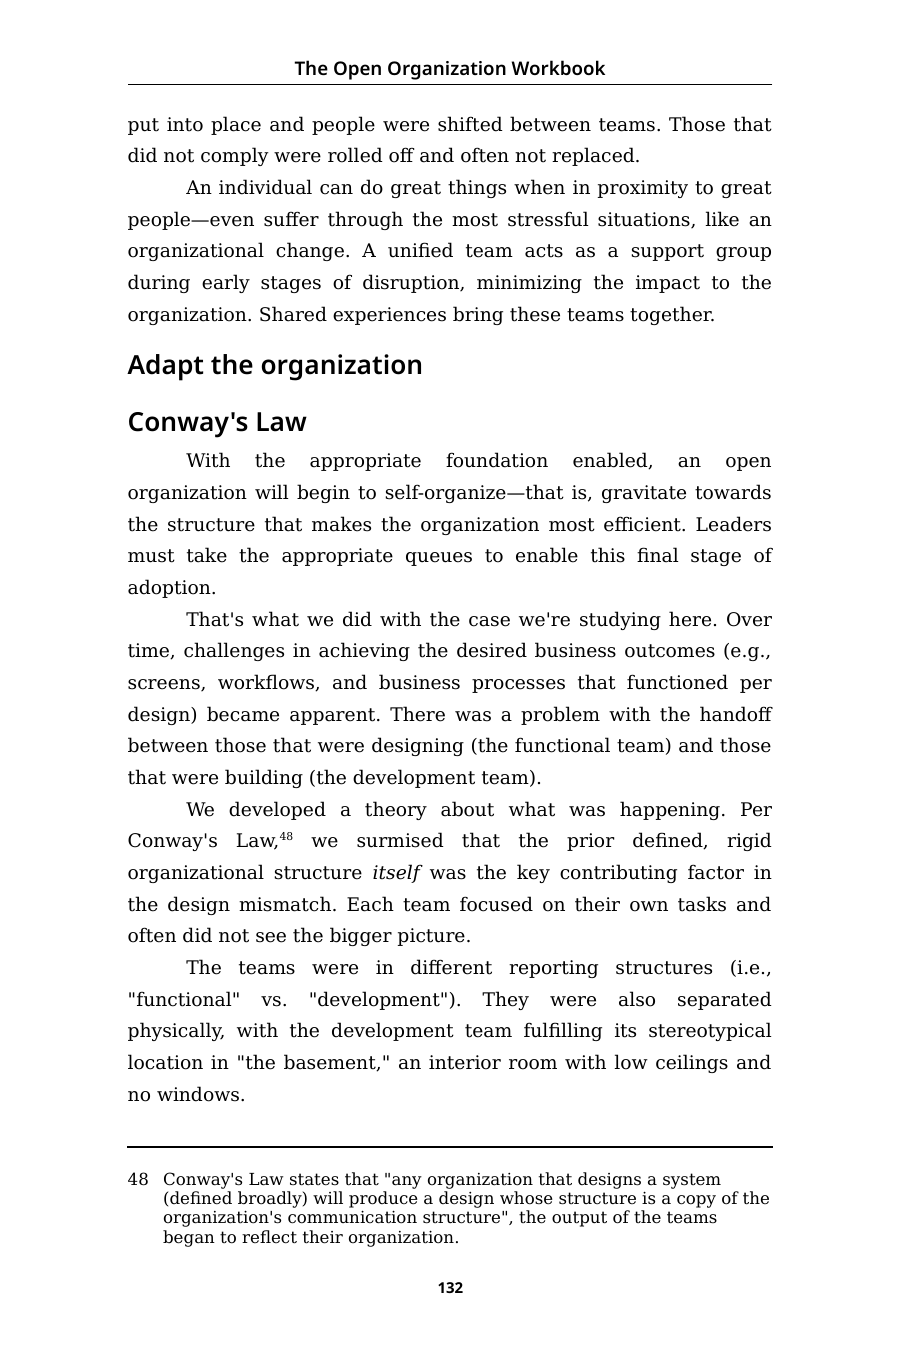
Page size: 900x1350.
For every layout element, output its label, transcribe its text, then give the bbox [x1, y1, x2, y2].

subtitle Conway's Law [127, 407, 772, 438]
text We developed a theory about what was happening. Per Conway's Law, we surmised that the prior defined, rigid organizational structure itself was the key contributing factor in the design mismatch. Each team focused on their own tasks and often did not see the bigger picture. [127, 799, 772, 947]
text The teams were in different reporting structures (i.e., "functional" vs. "development"). They were also separated physically, with the development team fulfilling its stereotypical location in "the basement," an interior room with low ceilings and no windows. [127, 957, 772, 1106]
text That's what we did with the case we're studying here. Over time, challenges in achieving the desired business outcomes (e.g., screens, workflows, and business processes that functioned per design) became apparent. There was a problem with the handoff between those that were designing (the functional team) and those that were building (the development team). [127, 609, 772, 789]
text Conway's Law states that "any organization that designs a system (defined broadly) will produce a design whose structure is a copy of the organization's communication structure", the output of the teams began to reflect their organization. [127, 1169, 772, 1247]
text An individual can do great things when in proximity to great people—even suffer through the most stressful situations, like an organizational change. A unified team acts as a support group during early stages of disruption, minimizing the impact to the organization. Shared experiences bring these teams together. [127, 177, 772, 326]
text With the appropriate foundation enabled, an open organization will begin to self-organize—that is, gravitate towards the structure that makes the organization most efficient. Leaders must take the appropriate queues to enable this final stage of adoption. [127, 450, 772, 599]
text put into place and people were shifted between teams. Those that did not comply were rolled off and often not replaced. [127, 114, 772, 167]
subtitle Adapt the organization [127, 350, 772, 380]
